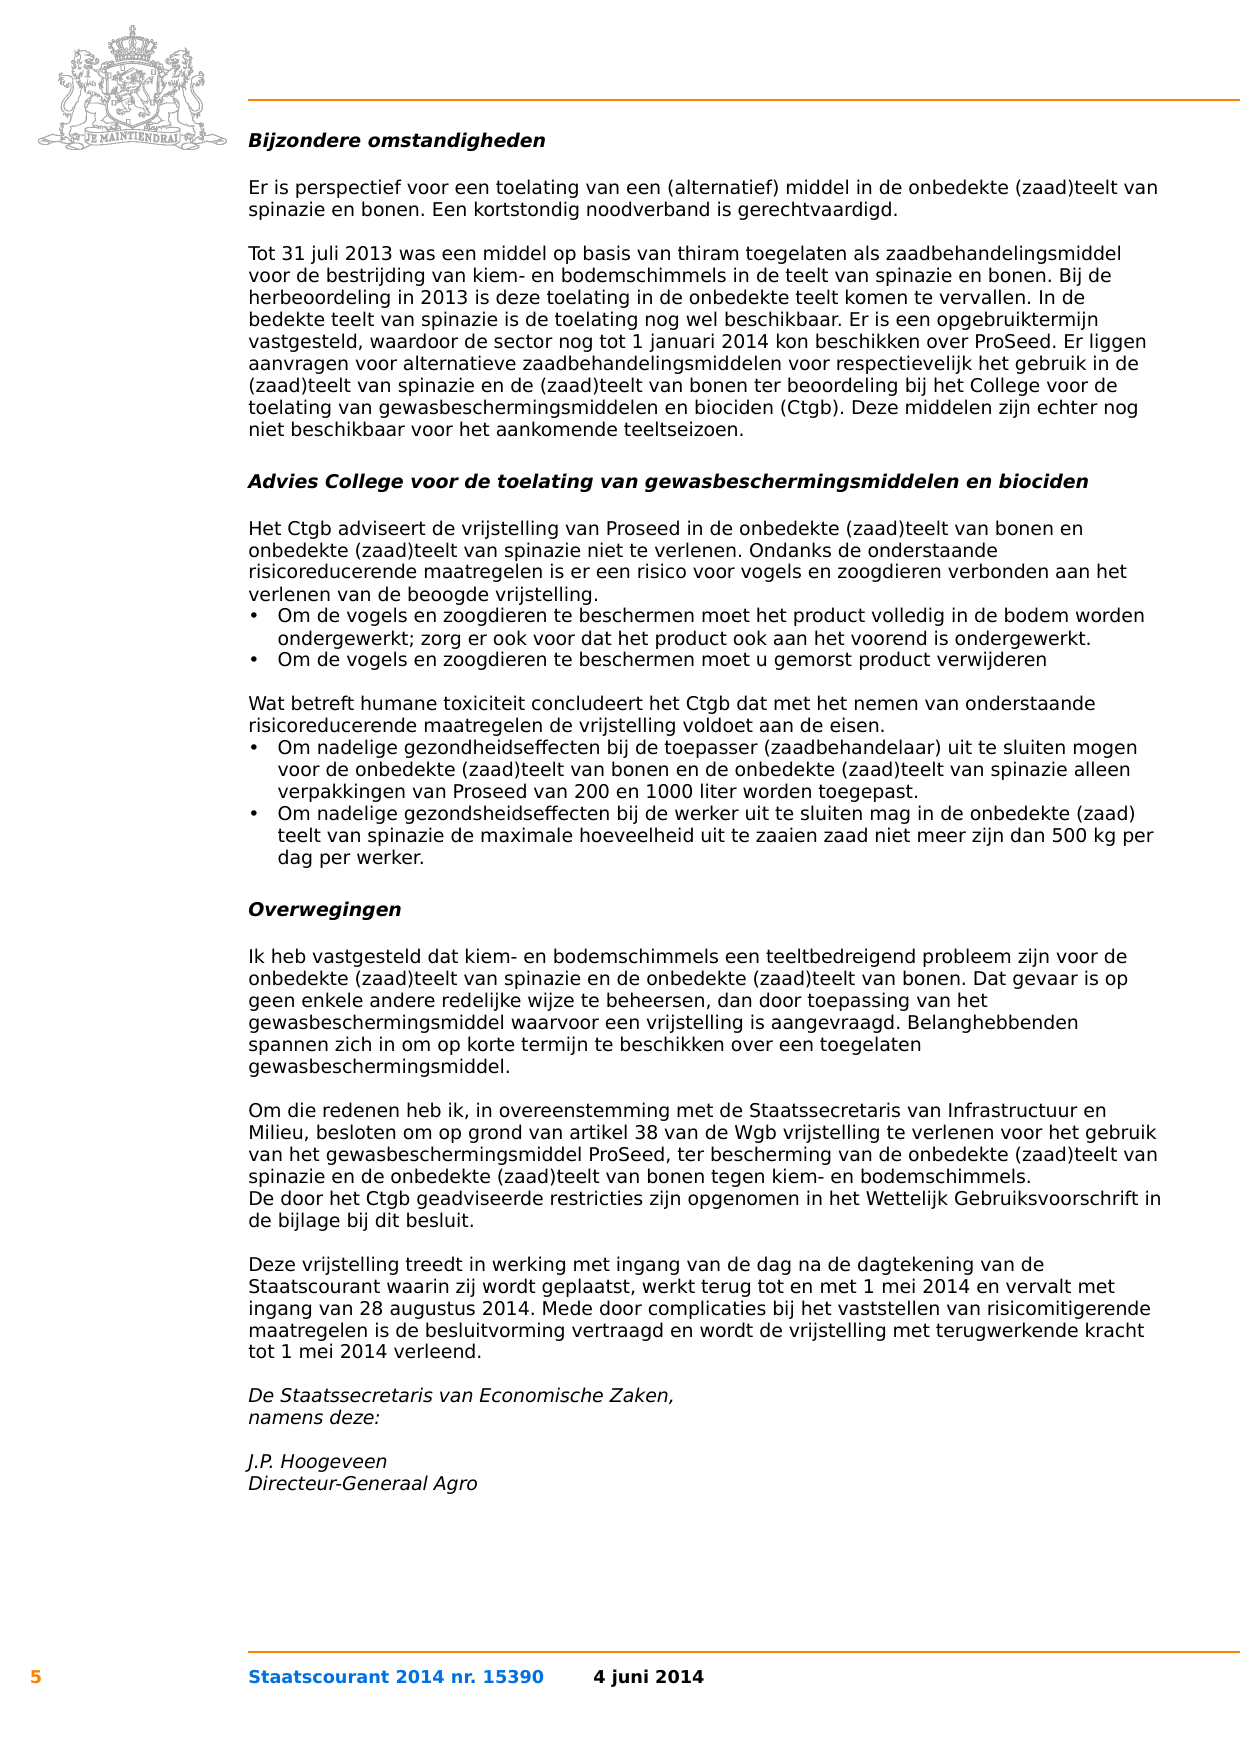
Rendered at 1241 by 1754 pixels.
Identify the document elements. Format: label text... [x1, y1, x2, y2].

text Deze vrijstelling treedt in werking met ingang van de dag na de dagtekening van de Staatscourant waarin zij wordt geplaatst, werkt terug tot en met 1 mei 2014 en vervalt met ingang van 28 augustus 2014. Mede door complicaties bij het vaststellen van risicomitigerende maatregelen is de besluitvorming vertraagd en wordt de vrijstelling met terugwerkende kracht tot 1 mei 2014 verleend. [248, 1253, 1163, 1363]
subtitle Bijzondere omstandigheden [248, 130, 1163, 152]
text • Om nadelige gezondheidseffecten bij de toepasser (zaadbehandelaar) uit te sluiten mogen voor de onbedekte (zaad)teelt van bonen en de onbedekte (zaad)teelt van spinazie alleen verpakkingen van Proseed van 200 en 1000 liter worden toegepast. [248, 737, 1163, 803]
text Het Ctgb adviseert de vrijstelling van Proseed in de onbedekte (zaad)teelt van bonen en onbedekte (zaad)teelt van spinazie niet te verlenen. Ondanks de onderstaande risicoreducerende maatregelen is er een risico voor vogels en zoogdieren verbonden aan het verlenen van de beoogde vrijstelling. [248, 517, 1163, 605]
text De door het Ctgb geadviseerde restricties zijn opgenomen in het Wettelijk Gebruiksvoorschrift in de bijlage bij dit besluit. [248, 1188, 1163, 1232]
text De Staatssecretaris van Economische Zaken, namens deze: J.P. Hoogeveen Directeur-Generaal Agro [248, 1385, 1163, 1495]
text • Om nadelige gezondsheidseffecten bij de werker uit te sluiten mag in de onbedekte (zaad) teelt van spinazie de maximale hoeveelheid uit te zaaien zaad niet meer zijn dan 500 kg per dag per werker. [248, 803, 1163, 869]
subtitle Overwegingen [248, 899, 1163, 921]
text Om die redenen heb ik, in overeenstemming met de Staatssecretaris van Infrastructuur en Milieu, besloten om op grond van artikel 38 van de Wgb vrijstelling te verlenen voor het gebruik van het gewasbeschermingsmiddel ProSeed, ter bescherming van de onbedekte (zaad)teelt van spinazie en de onbedekte (zaad)teelt van bonen tegen kiem- en bodemschimmels. [248, 1100, 1163, 1188]
text Tot 31 juli 2013 was een middel op basis van thiram toegelaten als zaadbehandelingsmiddel voor de bestrijding van kiem- en bodemschimmels in de teelt van spinazie en bonen. Bij de herbeoordeling in 2013 is deze toelating in de onbedekte teelt komen te vervallen. In de bedekte teelt van spinazie is de toelating nog wel beschikbaar. Er is een opgebruiktermijn vastgesteld, waardoor de sector nog tot 1 januari 2014 kon beschikken over ProSeed. Er liggen aanvragen voor alternatieve zaadbehandelingsmiddelen voor respectievelijk het gebruik in de (zaad)teelt van spinazie en de (zaad)teelt van bonen ter beoordeling bij het College voor de toelating van gewasbeschermingsmiddelen en biociden (Ctgb). Deze middelen zijn echter nog niet beschikbaar voor het aankomende teeltseizoen. [248, 243, 1163, 441]
subtitle Advies College voor de toelating van gewasbeschermingsmiddelen en biociden [248, 471, 1163, 492]
text • Om de vogels en zoogdieren te beschermen moet u gemorst product verwijderen [248, 649, 1163, 671]
picture [38, 25, 227, 150]
text Ik heb vastgesteld dat kiem- en bodemschimmels een teeltbedreigend probleem zijn voor de onbedekte (zaad)teelt van spinazie en de onbedekte (zaad)teelt van bonen. Dat gevaar is op geen enkele andere redelijke wijze te beheersen, dan door toepassing van het gewasbeschermingsmiddel waarvoor een vrijstelling is aangevraagd. Belanghebbenden spannen zich in om op korte termijn te beschikken over een toegelaten gewasbeschermingsmiddel. [248, 946, 1163, 1078]
text Er is perspectief voor een toelating van een (alternatief) middel in de onbedekte (zaad)teelt van spinazie en bonen. Een kortstondig noodverband is gerechtvaardigd. [248, 177, 1163, 221]
text Wat betreft humane toxiciteit concludeert het Ctgb dat met het nemen van onderstaande risicoreducerende maatregelen de vrijstelling voldoet aan de eisen. [248, 693, 1163, 737]
text • Om de vogels en zoogdieren te beschermen moet het product volledig in de bodem worden ondergewerkt; zorg er ook voor dat het product ook aan het voorend is ondergewerkt. [248, 605, 1163, 649]
